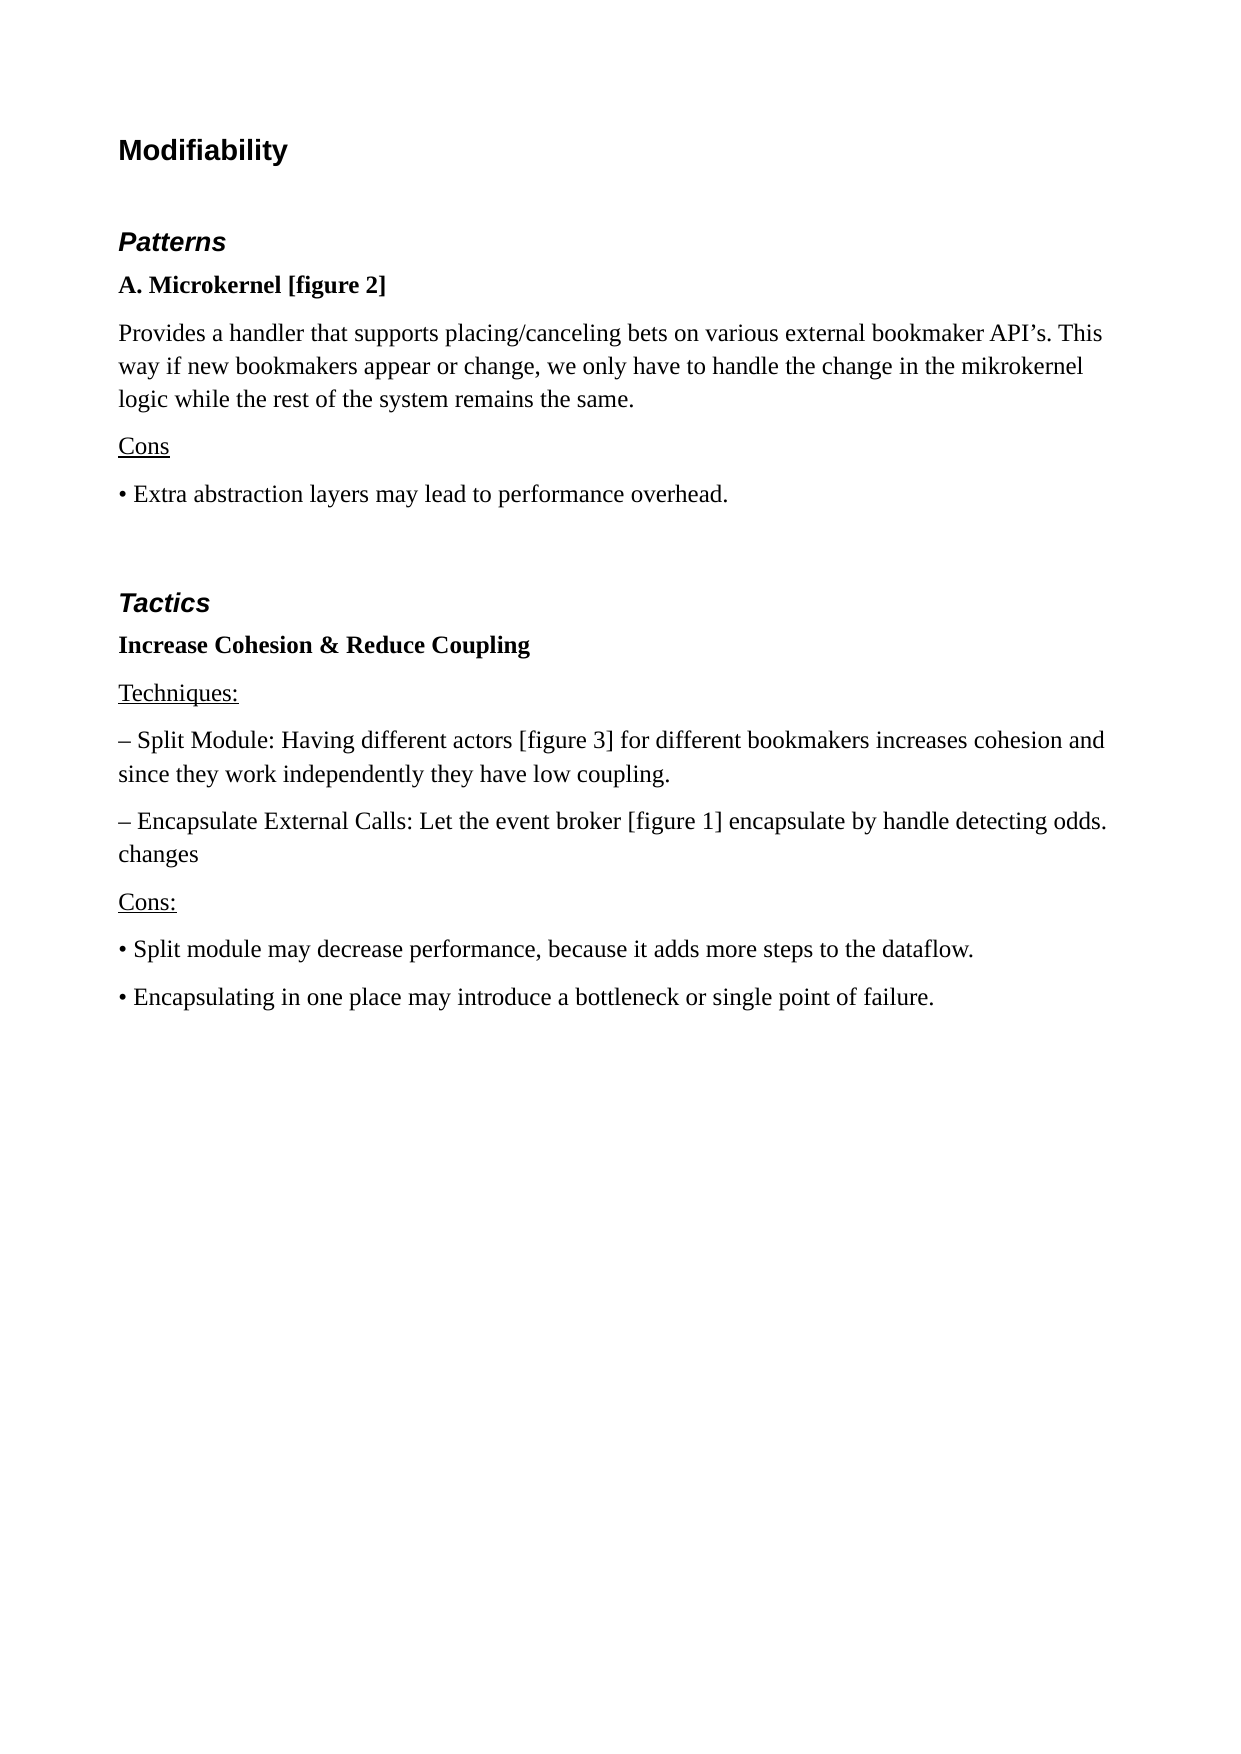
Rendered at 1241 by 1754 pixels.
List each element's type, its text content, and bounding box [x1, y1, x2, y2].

text Increase Cohesion & Reduce Coupling [118, 630, 1122, 659]
text Provides a handler that supports placing/canceling bets on various external bookmaker API’s. This way if new bookmakers appear or change, we only have to handle the change in the mikrokernel logic while the rest of the system remains the same. [118, 318, 1122, 412]
subtitle Tactics [118, 587, 1122, 618]
text • Split module may decrease performance, because it adds more steps to the dataflow. [118, 934, 1122, 963]
text • Extra abstraction layers may lead to performance overhead. [118, 479, 1122, 508]
subtitle Patterns [118, 226, 1122, 258]
text Cons: [118, 887, 1122, 916]
text Cons [118, 431, 1122, 460]
text – Split Module: Having different actors [figure 3] for different bookmakers increases cohesion and since they work independently they have low coupling. [118, 726, 1122, 787]
text – Encapsulate External Calls: Let the event broker [figure 1] encapsulate by handle detecting odds. changes [118, 806, 1122, 868]
text • Encapsulating in one place may introduce a bottleneck or single point of failure. [118, 982, 1122, 1011]
text Techniques: [118, 678, 1122, 707]
text A. Microkernel [figure 2] [118, 270, 1122, 299]
subtitle Modifiability [118, 133, 1122, 166]
